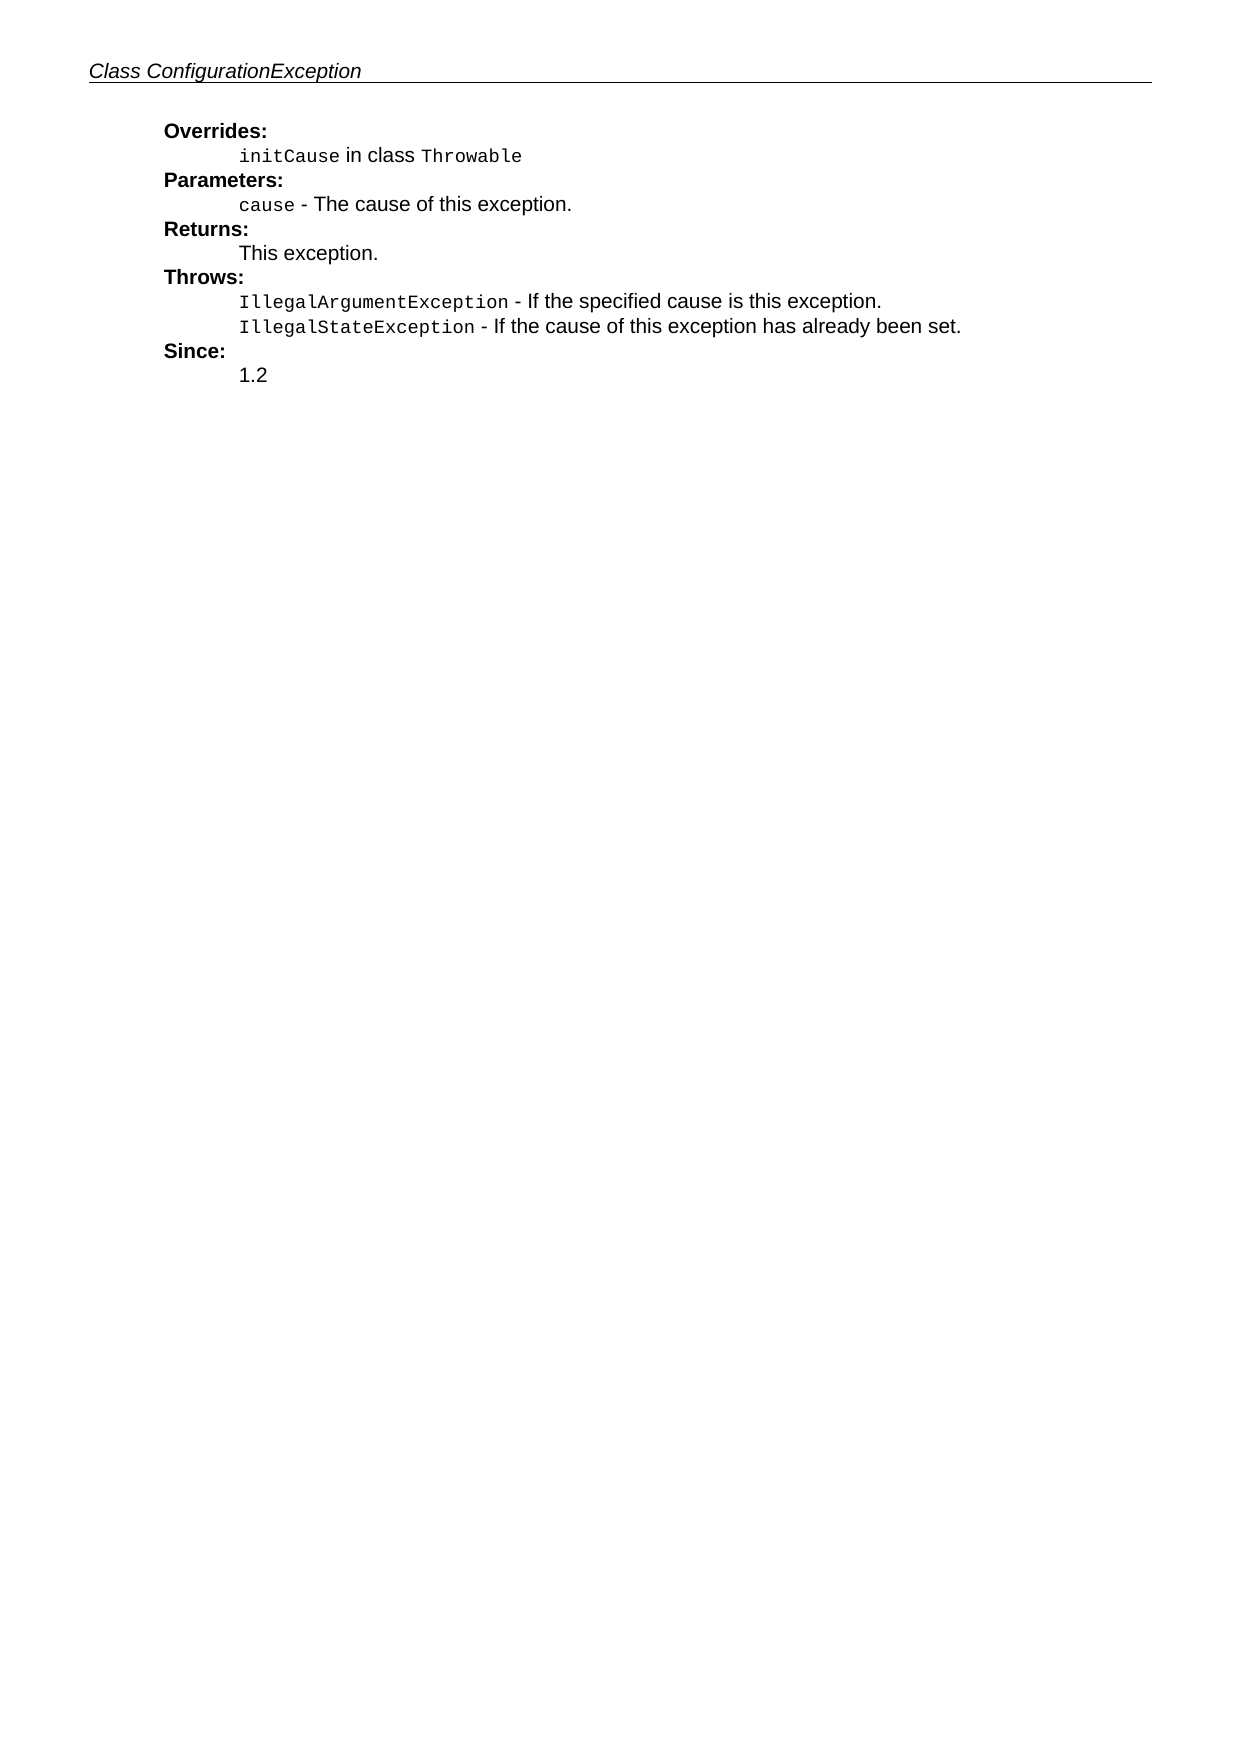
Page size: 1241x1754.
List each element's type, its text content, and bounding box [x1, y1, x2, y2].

text initCause in class Throwable [238, 142, 1152, 168]
text Parameters: [163, 168, 1152, 192]
text Overrides: [163, 118, 1152, 142]
text Returns: [163, 217, 1152, 241]
text Since: [163, 339, 1152, 363]
text IllegalStateException - If the cause of this exception has already been set. [238, 314, 1152, 339]
text 1.2 [238, 363, 1152, 387]
text Throws: [163, 265, 1152, 289]
text This exception. [238, 241, 1152, 265]
text cause - The cause of this exception. [238, 192, 1152, 217]
text IllegalArgumentException - If the specified cause is this exception. [238, 289, 1152, 314]
